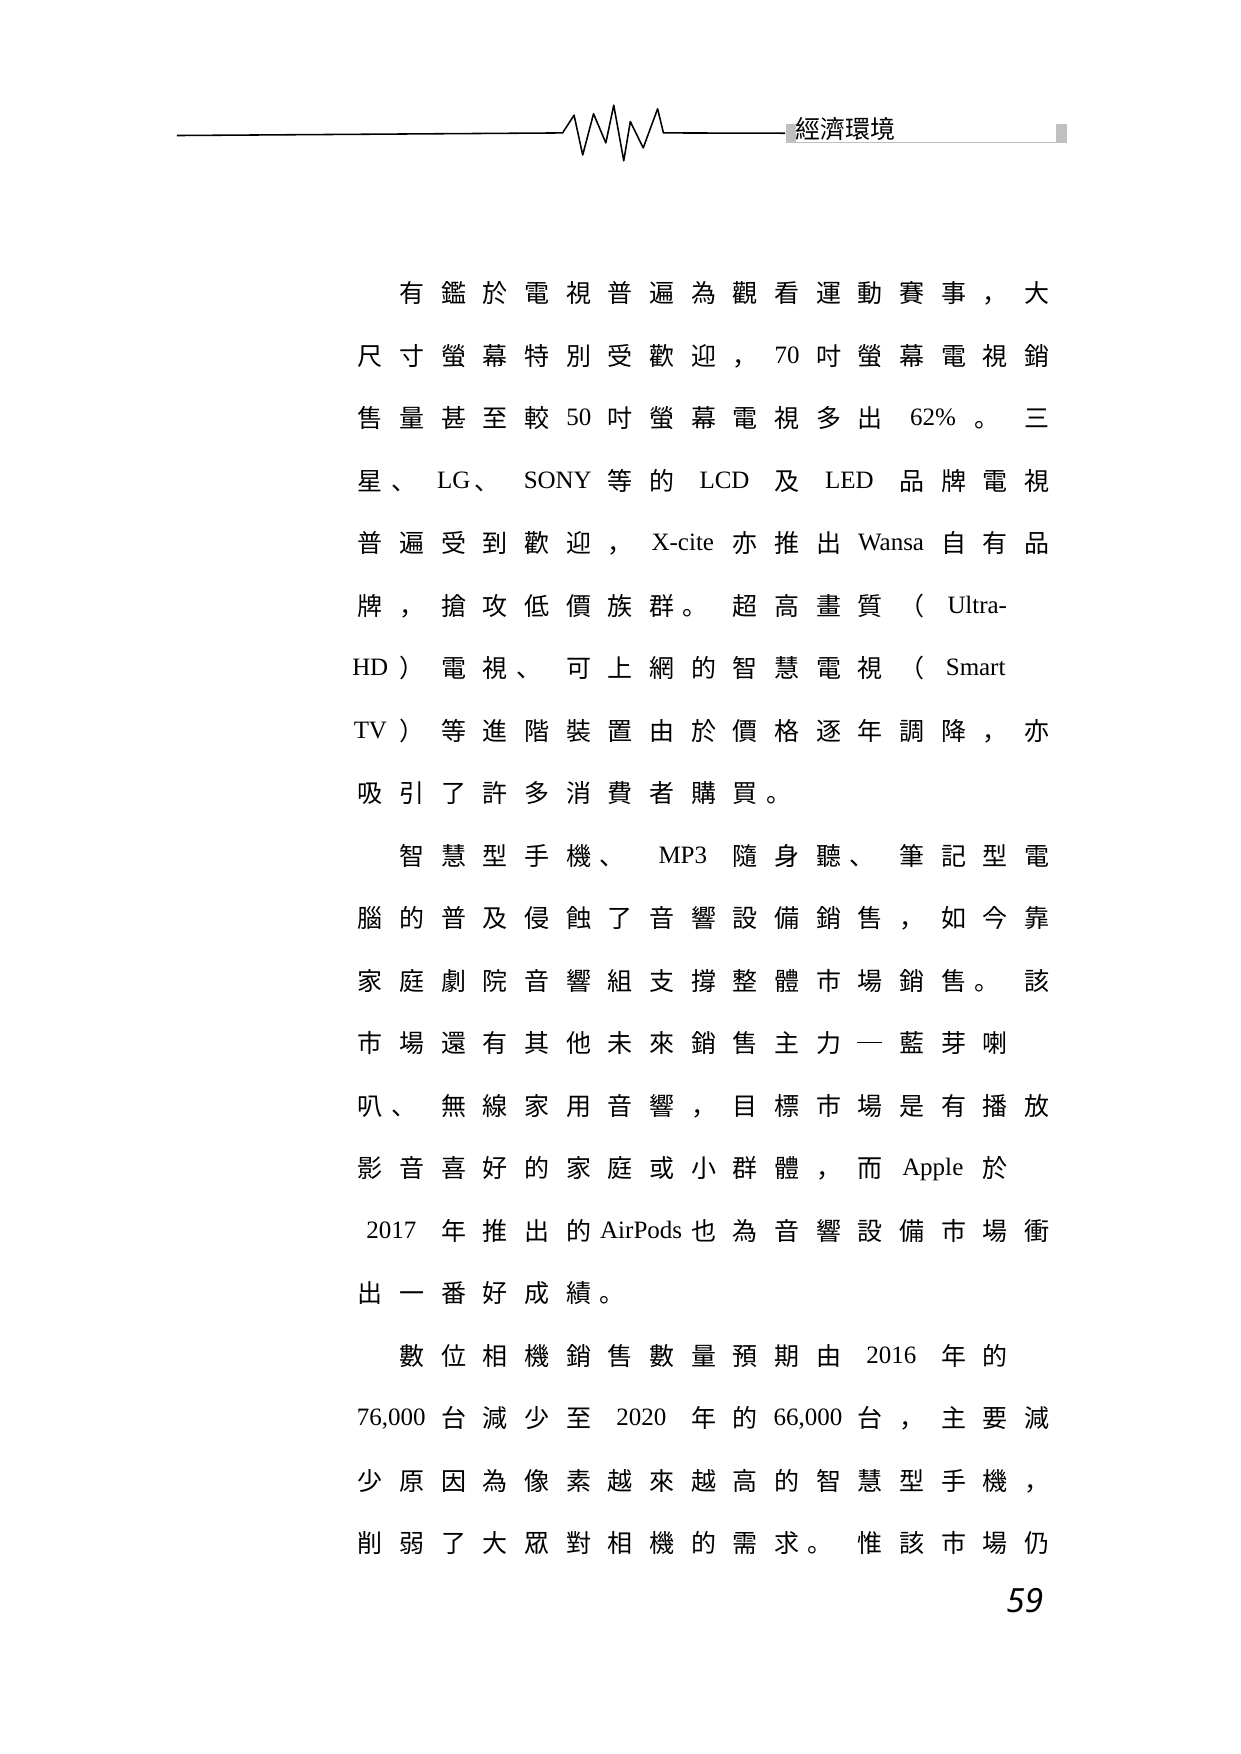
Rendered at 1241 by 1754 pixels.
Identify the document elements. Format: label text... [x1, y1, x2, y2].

text 數位相機銷售數量預期由2016年的76,000台減少至2020年的66,000台，主要減少原因為像素越來越高的智慧型手機，削弱了大眾對相機的需求。惟該市場仍 [330, 1313, 1058, 1563]
text 智慧型手機、MP3隨身聽、筆記型電腦的普及侵蝕了音響設備銷售，如今靠家庭劇院音響組支撐整體市場銷售。該市場還有其他未來銷售主力─藍芽喇叭、無線家用音響，目標市場是有播放影音喜好的家庭或小群體，而Apple於2017年推出的AirPods也為音響設備市場衝出一番好成績。 [330, 813, 1058, 1313]
text 有鑑於電視普遍為觀看運動賽事，大尺寸螢幕特別受歡迎，70吋螢幕電視銷售量甚至較50吋螢幕電視多出62%。三星、LG、SONY等的LCD及LED品牌電視普遍受到歡迎，X-cite亦推出Wansa自有品牌，搶攻低價族群。超高畫質（Ultra-HD）電視、可上網的智慧電視（Smart TV）等進階裝置由於價格逐年調降，亦吸引了許多消費者購買。 [330, 250, 1058, 813]
